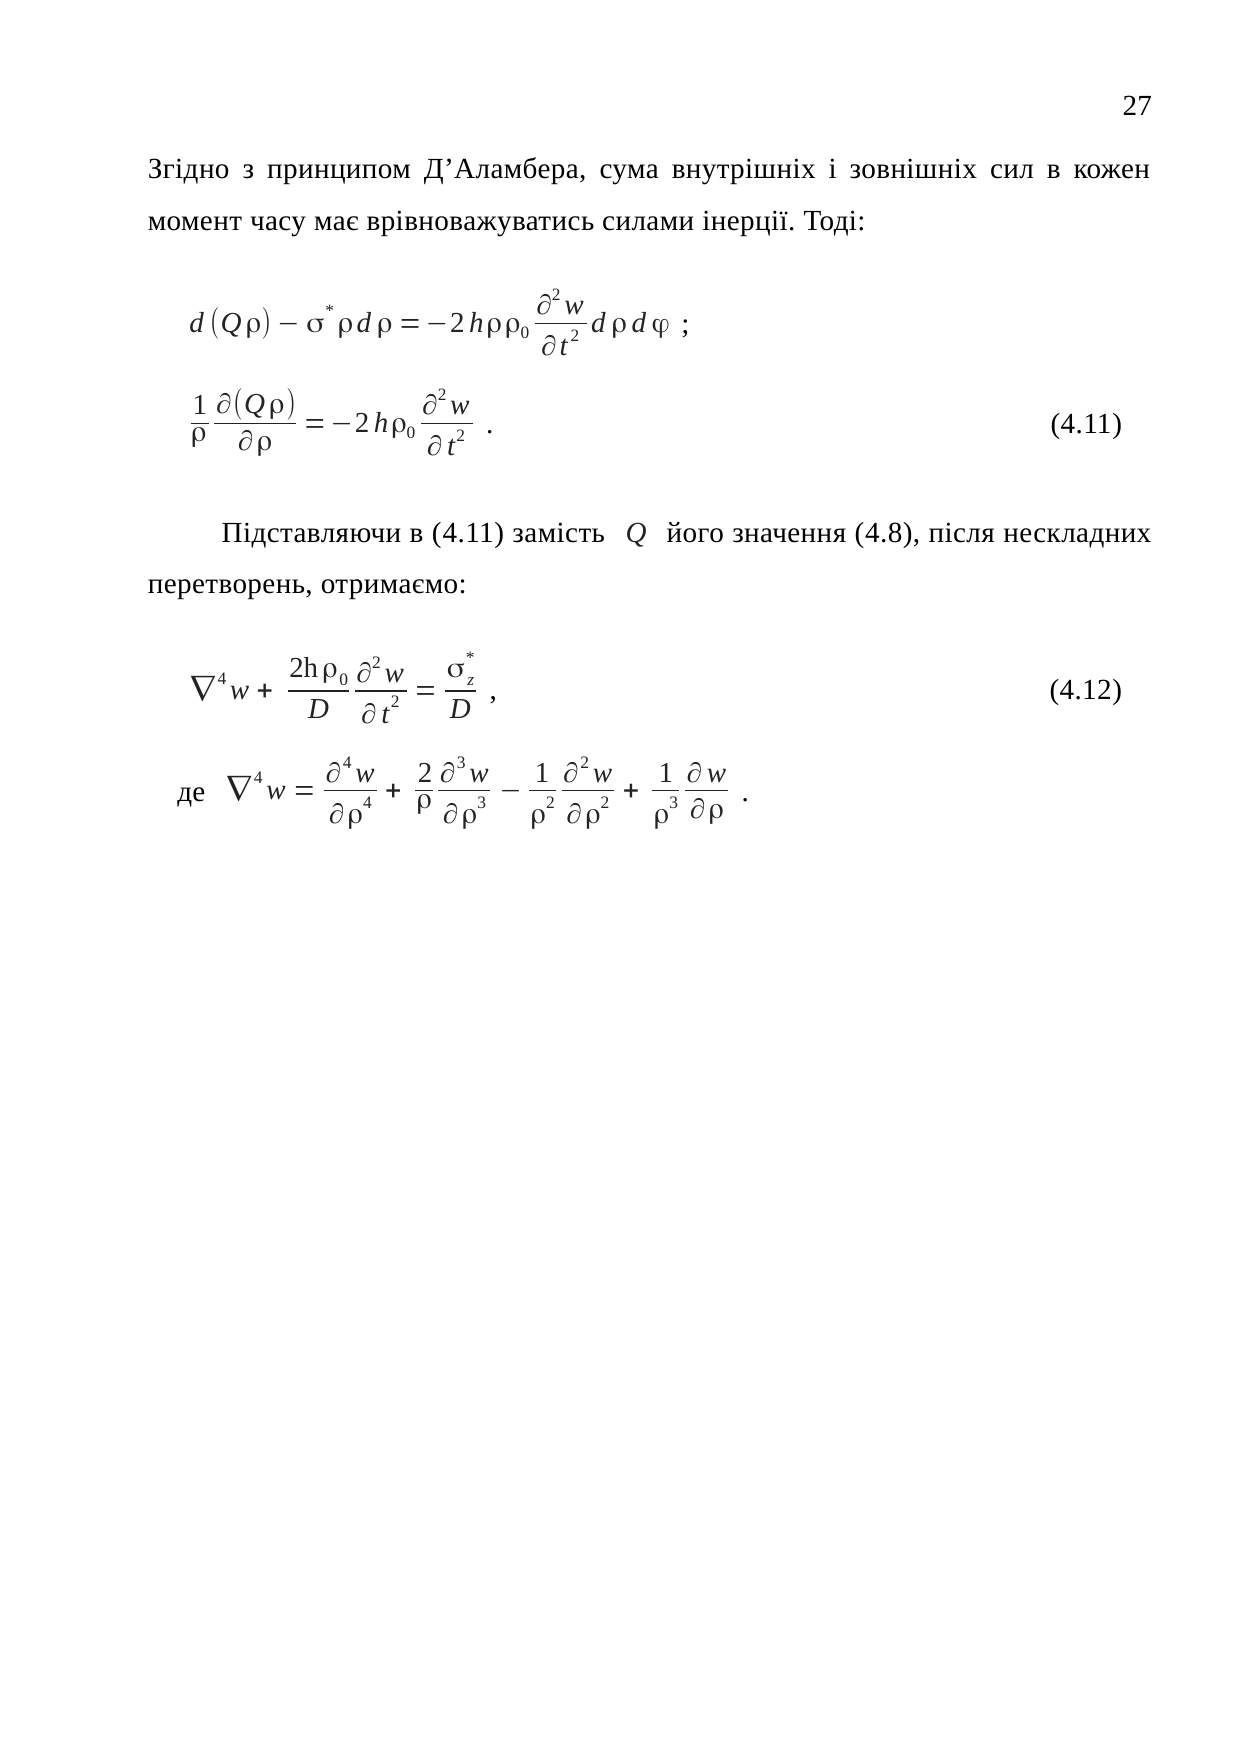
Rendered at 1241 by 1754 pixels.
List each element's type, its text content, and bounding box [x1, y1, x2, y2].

text Згідно з принципом Д’Аламбера, сума внутрішніх і зовнішніх сил в кожен момент часу має врівноважуватись силами інерції. Тоді: [148, 152, 1152, 237]
text . (4.11) [148, 356, 1152, 491]
text , (4.12) [148, 620, 1152, 723]
text Підставляючи в (4.11) замість його значення (4.8), після нескладних перетворень, отримаємо: [148, 515, 1152, 600]
text ; [148, 257, 1152, 356]
text де . [148, 723, 1152, 859]
